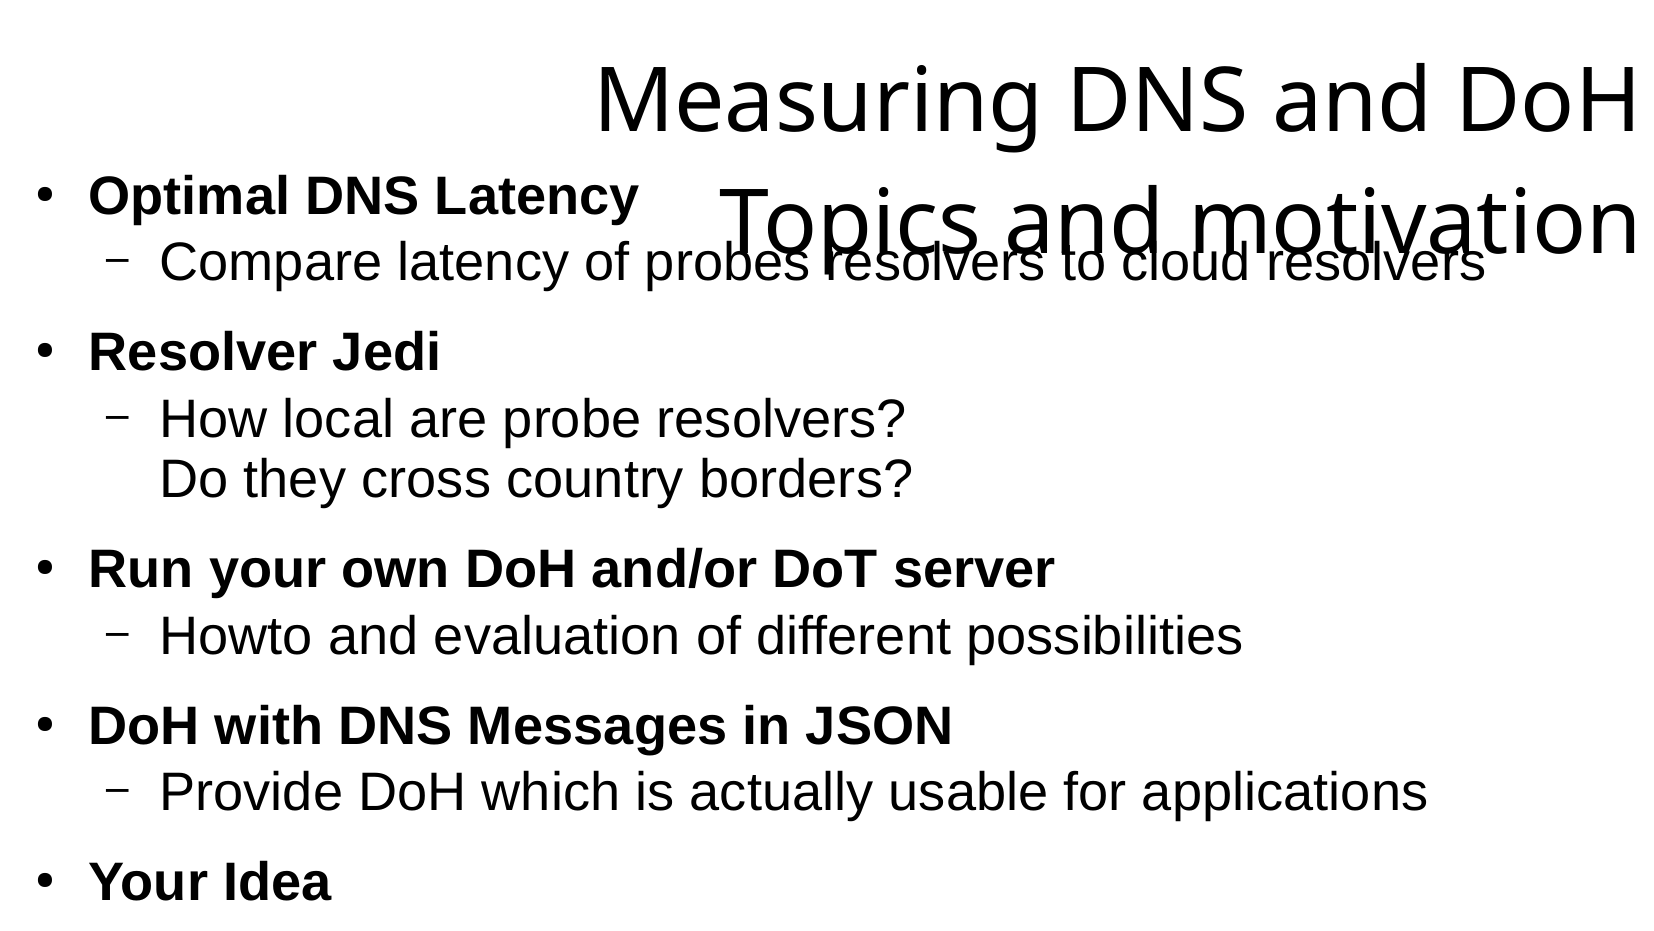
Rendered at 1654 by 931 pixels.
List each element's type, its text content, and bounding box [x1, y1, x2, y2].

title Measuring DNS and DoH Topics and motivation [11, 35, 1642, 260]
list Optimal DNS Latency Compare latency of probes resolvers to cloud resolvers Resolver Jedi How local are probe resolvers? Do they cross country borders? Run your own DoH and/or DoT server Howto and evaluation of different possibilities DoH with DNS Messages in JSON Provide DoH which is actually usable for applications Your Idea [17, 165, 1625, 931]
